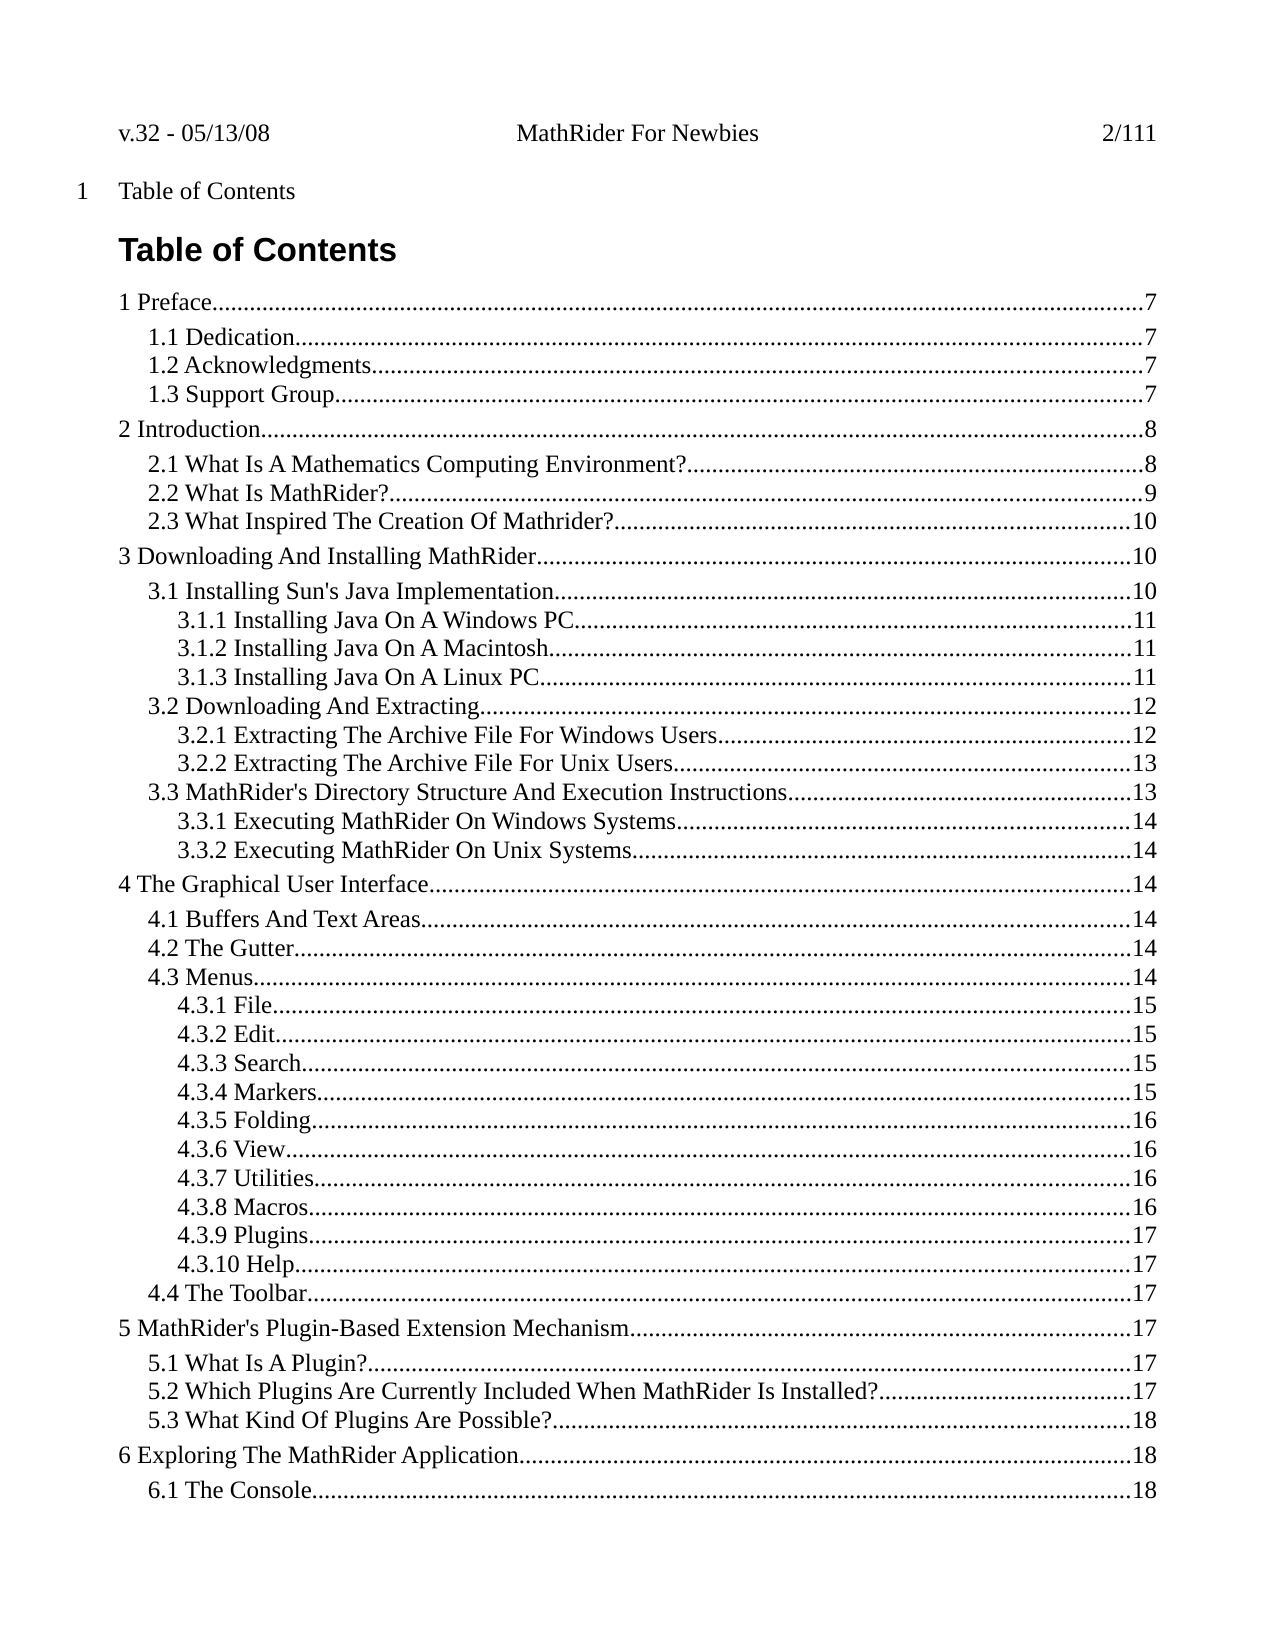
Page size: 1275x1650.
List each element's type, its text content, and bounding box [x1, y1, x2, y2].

text 3.2 Downloading And Extracting 12 [148, 691, 1157, 720]
text 2.1 What Is A Mathematics Computing Environment? 8 [148, 449, 1157, 478]
text 4.3.6 View 16 [177, 1134, 1157, 1163]
text 1.2 Acknowledgments 7 [148, 351, 1157, 379]
text 4.2 The Gutter 14 [148, 933, 1157, 962]
text 3.3 MathRider's Directory Structure And Execution Instructions 13 [148, 777, 1157, 806]
text 2.2 What Is MathRider? 9 [148, 478, 1157, 506]
text 4.3.4 Markers 15 [177, 1077, 1157, 1106]
text 3.3.2 Executing MathRider On Unix Systems 14 [177, 835, 1157, 863]
text 2.3 What Inspired The Creation Of Mathrider? 10 [148, 506, 1157, 535]
text Table of Contents [118, 176, 1157, 205]
text 3.1.1 Installing Java On A Windows PC 11 [177, 605, 1157, 633]
text 4 The Graphical User Interface 14 [118, 869, 1157, 898]
text 4.3.3 Search 15 [177, 1048, 1157, 1077]
text 3 Downloading And Installing MathRider 10 [118, 541, 1157, 570]
text 4.3.2 Edit 15 [177, 1019, 1157, 1048]
text 1.3 Support Group 7 [148, 379, 1157, 408]
text 5.1 What Is A Plugin? 17 [148, 1348, 1157, 1376]
text 4.3.1 File 15 [177, 991, 1157, 1019]
text 4.3.5 Folding 16 [177, 1106, 1157, 1134]
text 3.1.2 Installing Java On A Macintosh 11 [177, 633, 1157, 662]
text 4.3.7 Utilities 16 [177, 1163, 1157, 1192]
text 4.4 The Toolbar 17 [148, 1278, 1157, 1307]
text 2 Introduction 8 [118, 414, 1157, 443]
text 4.3.8 Macros 16 [177, 1192, 1157, 1221]
text 3.1 Installing Sun's Java Implementation 10 [148, 576, 1157, 605]
text 3.2.2 Extracting The Archive File For Unix Users 13 [177, 748, 1157, 777]
text 5.3 What Kind Of Plugins Are Possible? 18 [148, 1405, 1157, 1434]
text 4.3.9 Plugins 17 [177, 1221, 1157, 1249]
text 6 Exploring The MathRider Application 18 [118, 1440, 1157, 1469]
text 1 Preface 7 [118, 287, 1157, 316]
text 4.1 Buffers And Text Areas 14 [148, 904, 1157, 933]
text 4.3.10 Help 17 [177, 1249, 1157, 1278]
text 3.3.1 Executing MathRider On Windows Systems 14 [177, 806, 1157, 835]
text 5 MathRider's Plugin-Based Extension Mechanism 17 [118, 1313, 1157, 1342]
text 1.1 Dedication 7 [148, 322, 1157, 351]
text 6.1 The Console 18 [148, 1475, 1157, 1503]
text 4.3 Menus 14 [148, 962, 1157, 991]
text 3.2.1 Extracting The Archive File For Windows Users 12 [177, 720, 1157, 748]
subtitle Table of Contents [118, 230, 1157, 268]
text 5.2 Which Plugins Are Currently Included When MathRider Is Installed? 17 [148, 1376, 1157, 1405]
text 3.1.3 Installing Java On A Linux PC 11 [177, 662, 1157, 691]
